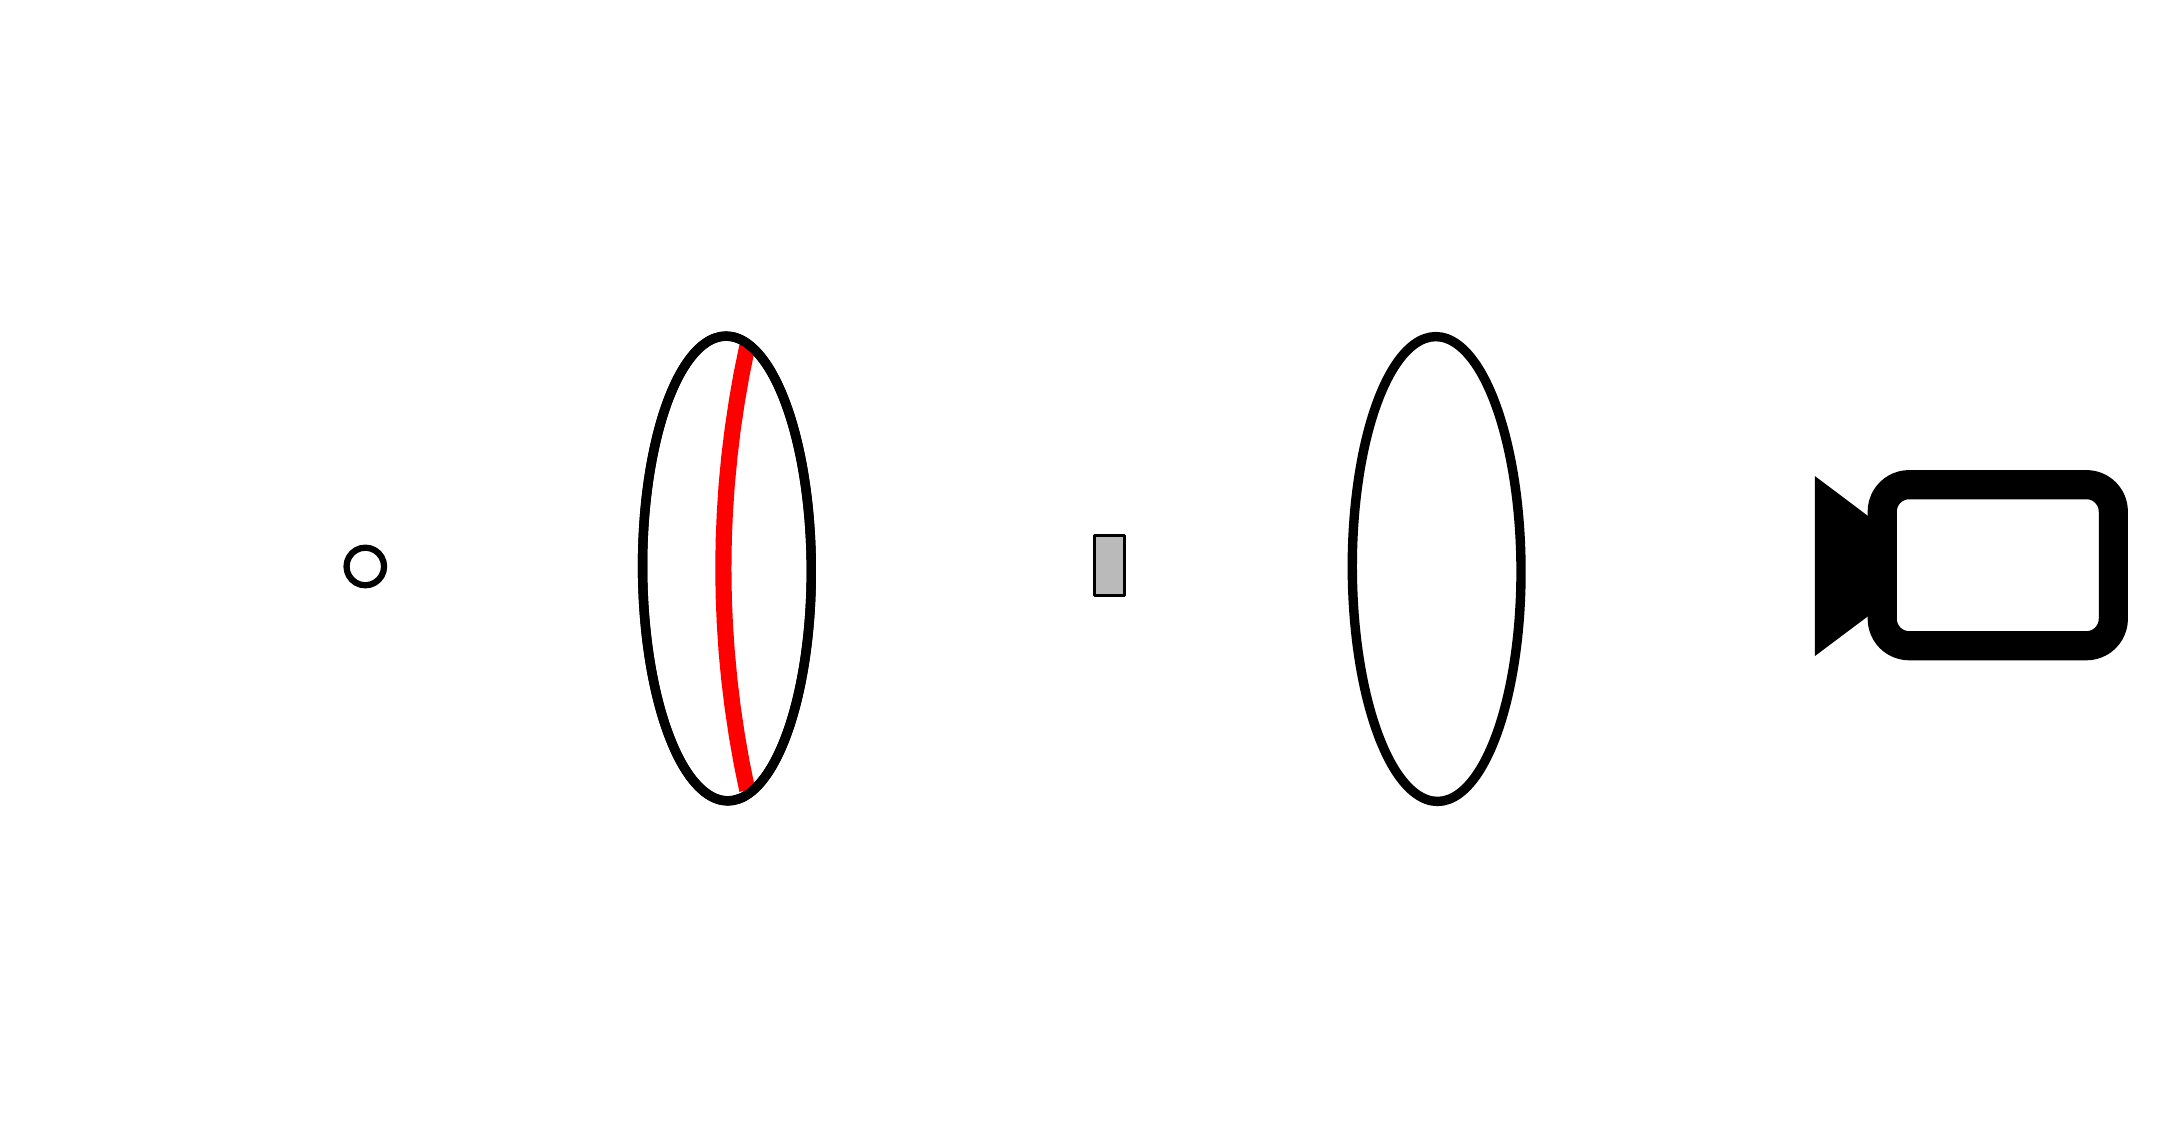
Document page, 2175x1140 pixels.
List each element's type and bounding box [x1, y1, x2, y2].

text_box [648, 341, 806, 796]
text_box [1814, 476, 1875, 657]
text_box [715, 0, 1747, 1140]
text_box [1882, 484, 2114, 646]
